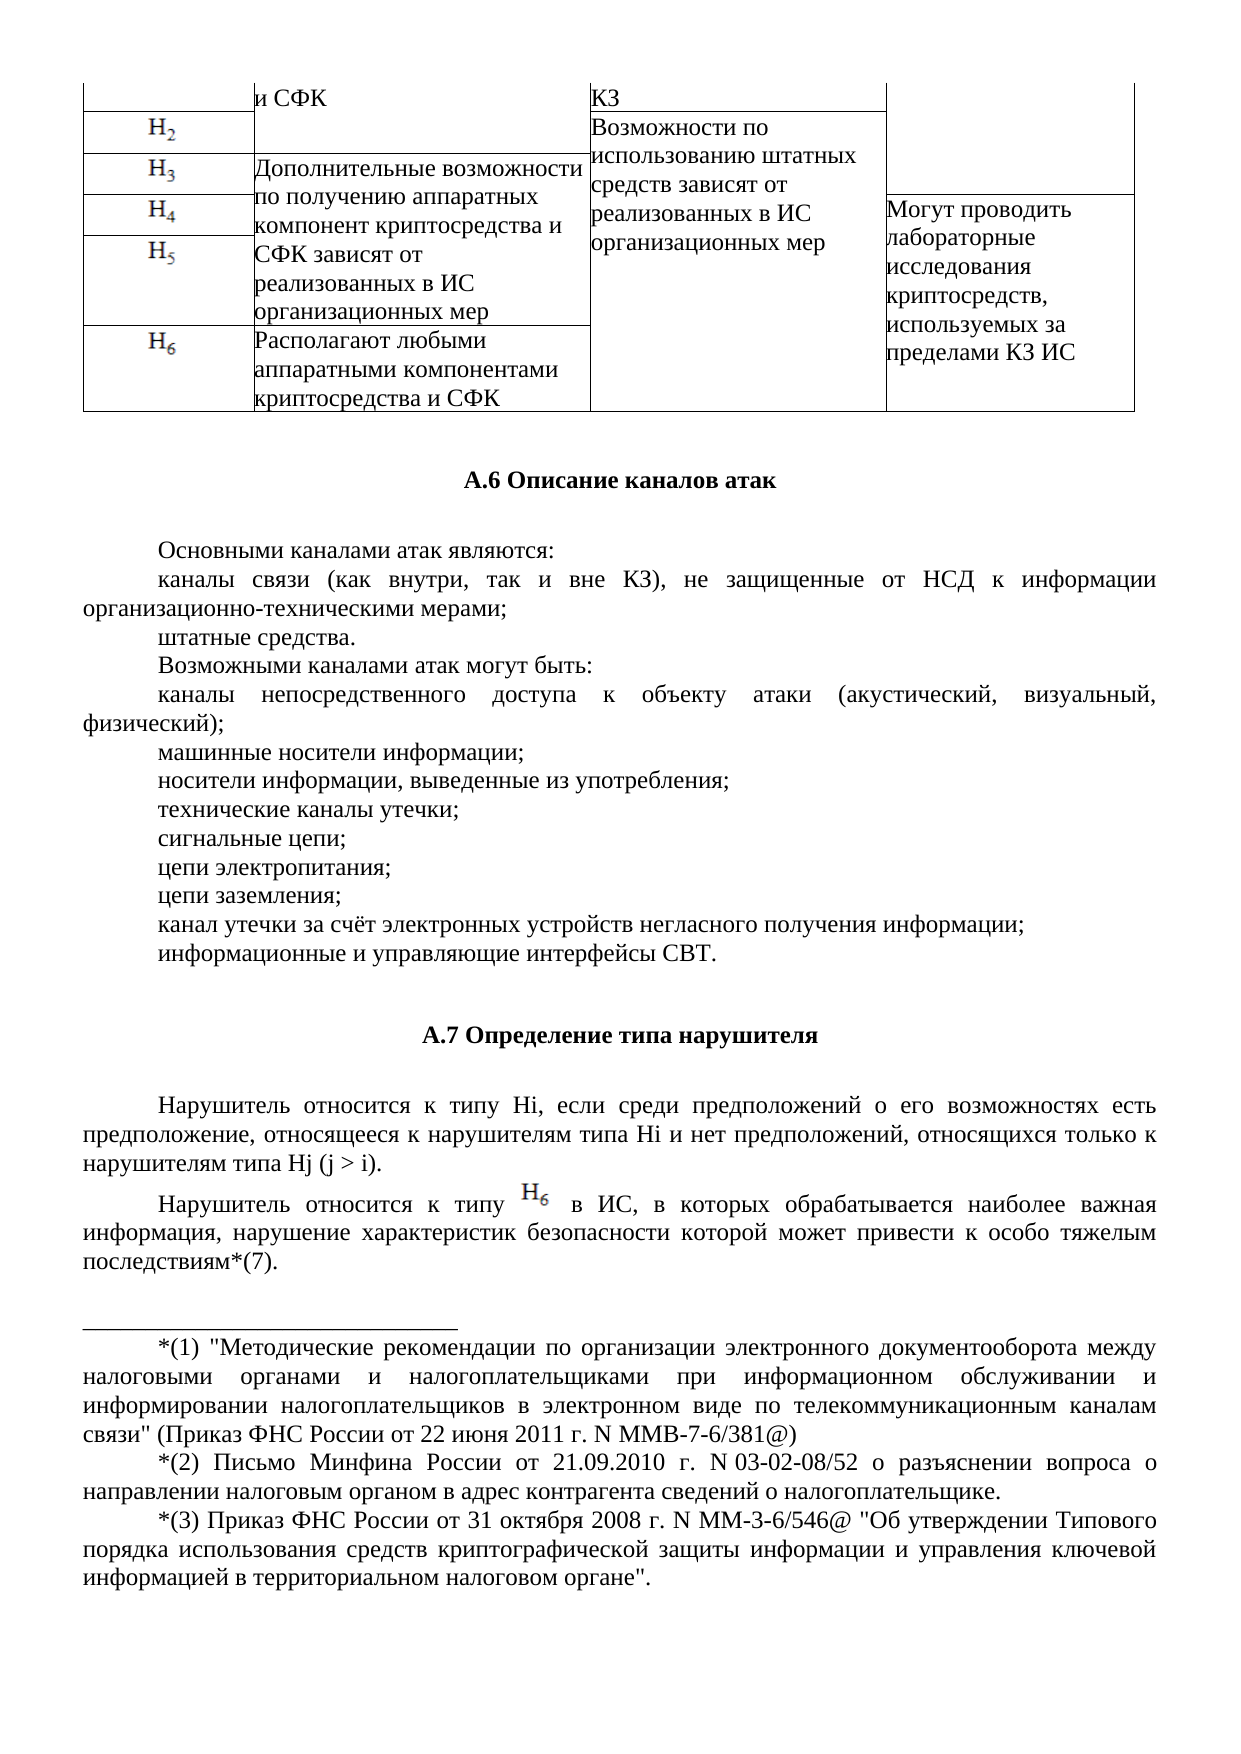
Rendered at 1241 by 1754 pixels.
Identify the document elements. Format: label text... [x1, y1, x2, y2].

text *(1) "Методические рекомендации по организации электронного документооборота между налоговыми органами и налогоплательщиками при информационном обслуживании и информировании налогоплательщиков в электронном виде по телекоммуникационным каналам связи" (Приказ ФНС России от 22 июня 2011 г. N ММВ-7-6/381@) [83, 1332, 1157, 1447]
text штатные средства. [83, 622, 1157, 650]
text *(3) Приказ ФНС России от 31 октября 2008 г. N ММ-3-6/546@ "Об утверждении Типового порядка использования средств криптографической защиты информации и управления ключевой информацией в территориальном налоговом органе". [83, 1505, 1157, 1591]
text Возможными каналами атак могут быть: [83, 650, 1157, 679]
text каналы связи (как внутри, так и вне КЗ), не защищенные от НСД к информации организационно-техническими мерами; [83, 564, 1157, 622]
text цепи заземления; [83, 880, 1157, 909]
text цепи электропитания; [83, 852, 1157, 880]
subtitle А.6 Описание каналов атак [83, 465, 1157, 494]
text Основными каналами атак являются: [83, 535, 1157, 564]
text канал утечки за счёт электронных устройств негласного получения информации; [83, 909, 1157, 938]
table_cell Дополнительные возможности по получению аппаратных компонент криптосредства и СФК зависят от реализованных в ИС организационных мер [255, 154, 590, 325]
text Нарушитель относится к типу Нi, если среди предположений о его возможностях есть предположение, относящееся к нарушителям типа Нi и нет предположений, относящихся только к нарушителям типа Нj (j > i). [83, 1090, 1157, 1177]
table_cell КЗ [591, 83, 886, 111]
picture [147, 112, 183, 147]
picture [147, 195, 183, 229]
table_cell [84, 112, 254, 153]
picture [147, 154, 183, 188]
text машинные носители информации; [83, 737, 1157, 765]
text информационные и управляющие интерфейсы СВТ. [83, 938, 1157, 967]
table_cell - [887, 83, 1134, 194]
table_cell [84, 83, 254, 111]
picture [520, 1176, 556, 1212]
table_cell и СФК [255, 83, 590, 153]
text сигнальные цепи; [83, 823, 1157, 852]
text ______________________________ [83, 1304, 1157, 1332]
picture [147, 236, 183, 271]
table_cell [84, 236, 254, 325]
text каналы непосредственного доступа к объекту атаки (акустический, визуальный, физический); [83, 679, 1157, 737]
table_cell Располагают любыми аппаратными компонентами криптосредства и СФК [255, 326, 590, 411]
table_cell [84, 154, 254, 194]
text *(2) Письмо Минфина России от 21.09.2010 г. N 03-02-08/52 о разъяснении вопроса о направлении налоговым органом в адрес контрагента сведений о налогоплательщике. [83, 1447, 1157, 1505]
table_cell Возможности по использованию штатных средств зависят от реализованных в ИС организационных мер [591, 112, 886, 411]
text Нарушитель относится к типу в ИС, в которых обрабатывается наиболее важная информация, нарушение характеристик безопасности которой может привести к особо тяжелым последствиям*(7). [83, 1177, 1157, 1275]
table_cell [84, 195, 254, 235]
picture [147, 326, 183, 361]
text технические каналы утечки; [83, 794, 1157, 823]
table_cell [84, 326, 254, 411]
table_cell Могут проводить лабораторные исследования криптосредств, используемых за пределами КЗ ИС [887, 195, 1134, 411]
text носители информации, выведенные из употребления; [83, 765, 1157, 794]
subtitle А.7 Определение типа нарушителя [83, 1020, 1157, 1049]
